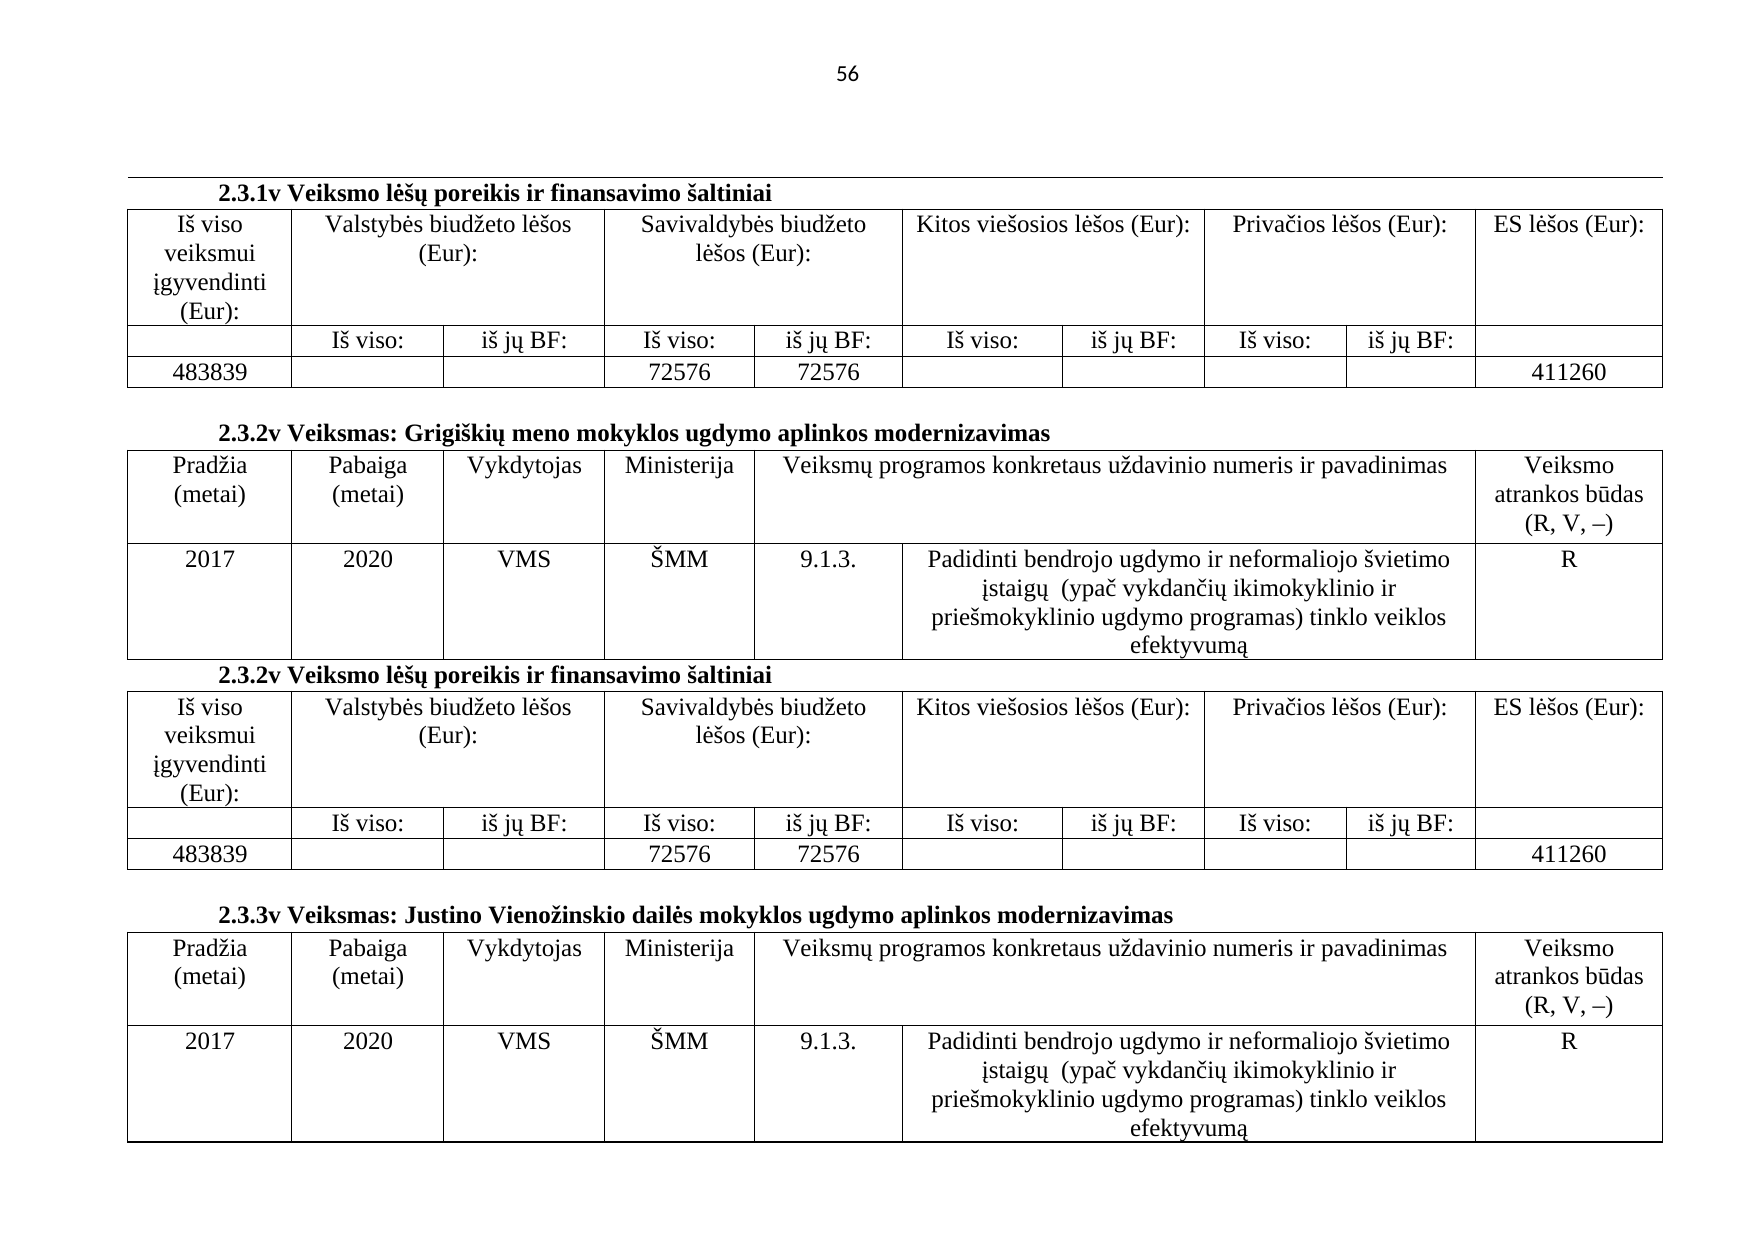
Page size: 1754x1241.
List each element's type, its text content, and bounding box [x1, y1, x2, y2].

table_cell [444, 357, 604, 387]
table_cell 411260 [1476, 357, 1662, 387]
table_cell Iš viso: [605, 808, 754, 838]
table_cell 72576 [755, 839, 902, 869]
table_cell Kitos viešosios lėšos (Eur): [903, 210, 1204, 324]
table_cell 72576 [605, 357, 754, 387]
table_cell [1063, 870, 1204, 900]
table_cell [128, 870, 292, 900]
table_cell [292, 388, 444, 418]
table_cell [1347, 357, 1475, 387]
table_cell 483839 [128, 357, 291, 387]
table_cell Savivaldybės biudžeto lėšos (Eur): [605, 692, 902, 807]
table_cell VMS [444, 544, 604, 659]
table_cell Valstybės biudžeto lėšos (Eur): [292, 210, 604, 324]
table_cell 411260 [1476, 839, 1662, 869]
table_cell Iš viso: [1205, 808, 1346, 838]
table_cell ŠMM [605, 1026, 754, 1141]
table_cell iš jų BF: [755, 808, 902, 838]
table_cell [444, 839, 604, 869]
table_cell [292, 839, 443, 869]
table_cell [444, 870, 604, 900]
table_cell Iš viso: [292, 326, 443, 356]
table_cell Vykdytojas [444, 933, 604, 1025]
table_cell [1063, 357, 1204, 387]
table_cell 72576 [755, 357, 902, 387]
table_cell Veiksmo atrankos būdas (R, V, –) [1476, 451, 1662, 543]
table_cell Iš viso: [292, 808, 443, 838]
table_cell [1063, 839, 1204, 869]
table_cell [1205, 357, 1346, 387]
table_cell Iš viso veiksmui įgyvendinti (Eur): [128, 692, 291, 807]
table_cell 2020 [292, 544, 443, 659]
table_cell 2.3.3v Veiksmas: Justino Vienožinskio dailės mokyklos ugdymo aplinkos modernizavimas [128, 900, 1663, 932]
table_cell Ministerija [605, 933, 754, 1025]
table_cell Iš viso: [903, 326, 1062, 356]
table_cell iš jų BF: [444, 808, 604, 838]
table_cell [1346, 870, 1475, 900]
table_cell 2.3.1v Veiksmo lėšų poreikis ir finansavimo šaltiniai [128, 178, 1663, 208]
table_cell ES lėšos (Eur): [1476, 692, 1662, 807]
table_cell [903, 839, 1062, 869]
table_cell [1475, 870, 1663, 900]
table_cell 9.1.3. [755, 1026, 902, 1141]
table_cell [128, 808, 291, 838]
table_cell Ministerija [605, 451, 754, 543]
table_cell [444, 388, 604, 418]
table_cell [1347, 839, 1475, 869]
table_cell [292, 870, 444, 900]
table_cell 9.1.3. [755, 544, 902, 659]
table_cell [754, 388, 902, 418]
table_cell [1475, 388, 1663, 418]
table_cell [902, 870, 1063, 900]
table_cell Padidinti bendrojo ugdymo ir neformaliojo švietimo įstaigų (ypač vykdančių ikimokyklinio ir priešmokyklinio ugdymo programas) tinklo veiklos efektyvumą [903, 544, 1475, 659]
table_cell [604, 870, 754, 900]
table_cell iš jų BF: [1347, 808, 1475, 838]
table_cell [1204, 870, 1346, 900]
table_cell Iš viso veiksmui įgyvendinti (Eur): [128, 210, 291, 324]
table_cell 72576 [605, 839, 754, 869]
table_cell [754, 870, 902, 900]
table_cell 2017 [128, 1026, 291, 1141]
table_cell VMS [444, 1026, 604, 1141]
table_cell [128, 326, 291, 356]
table_cell R [1476, 1026, 1662, 1141]
table_cell iš jų BF: [444, 326, 604, 356]
table_cell Iš viso: [1205, 326, 1346, 356]
table_cell Veiksmų programos konkretaus uždavinio numeris ir pavadinimas [755, 933, 1475, 1025]
table_cell Pabaiga (metai) [292, 933, 443, 1025]
table_cell iš jų BF: [1347, 326, 1475, 356]
table_cell Pradžia (metai) [128, 451, 291, 543]
table_cell 2.3.2v Veiksmo lėšų poreikis ir finansavimo šaltiniai [128, 660, 1663, 691]
table_cell Veiksmų programos konkretaus uždavinio numeris ir pavadinimas [755, 451, 1475, 543]
table_cell [1205, 839, 1346, 869]
table_cell Iš viso: [903, 808, 1062, 838]
table_cell Kitos viešosios lėšos (Eur): [903, 692, 1204, 807]
table_cell [128, 388, 292, 418]
table_cell Valstybės biudžeto lėšos (Eur): [292, 692, 604, 807]
table_cell [604, 388, 754, 418]
table_cell Veiksmo atrankos būdas (R, V, –) [1476, 933, 1662, 1025]
table_cell [1346, 388, 1475, 418]
table_cell Privačios lėšos (Eur): [1205, 692, 1475, 807]
table_cell Privačios lėšos (Eur): [1205, 210, 1475, 324]
table_cell iš jų BF: [1063, 326, 1204, 356]
table_cell [1476, 326, 1662, 356]
table_cell Padidinti bendrojo ugdymo ir neformaliojo švietimo įstaigų (ypač vykdančių ikimokyklinio ir priešmokyklinio ugdymo programas) tinklo veiklos efektyvumą [903, 1026, 1475, 1141]
table_cell Iš viso: [605, 326, 754, 356]
table_cell [1476, 808, 1662, 838]
table_cell [903, 357, 1062, 387]
table_cell 483839 [128, 839, 291, 869]
table_cell 2017 [128, 544, 291, 659]
table_cell [902, 388, 1063, 418]
table_cell Pabaiga (metai) [292, 451, 443, 543]
table_cell ES lėšos (Eur): [1476, 210, 1662, 324]
table_cell 2.3.2v Veiksmas: Grigiškių meno mokyklos ugdymo aplinkos modernizavimas [128, 418, 1663, 449]
table_cell Savivaldybės biudžeto lėšos (Eur): [605, 210, 902, 324]
table_cell Pradžia (metai) [128, 933, 291, 1025]
table_cell ŠMM [605, 544, 754, 659]
table_cell [1204, 388, 1346, 418]
table_cell 2020 [292, 1026, 443, 1141]
table_cell iš jų BF: [1063, 808, 1204, 838]
table_cell [292, 357, 443, 387]
table_cell R [1476, 544, 1662, 659]
table_cell [1063, 388, 1204, 418]
table_cell Vykdytojas [444, 451, 604, 543]
table_cell iš jų BF: [755, 326, 902, 356]
